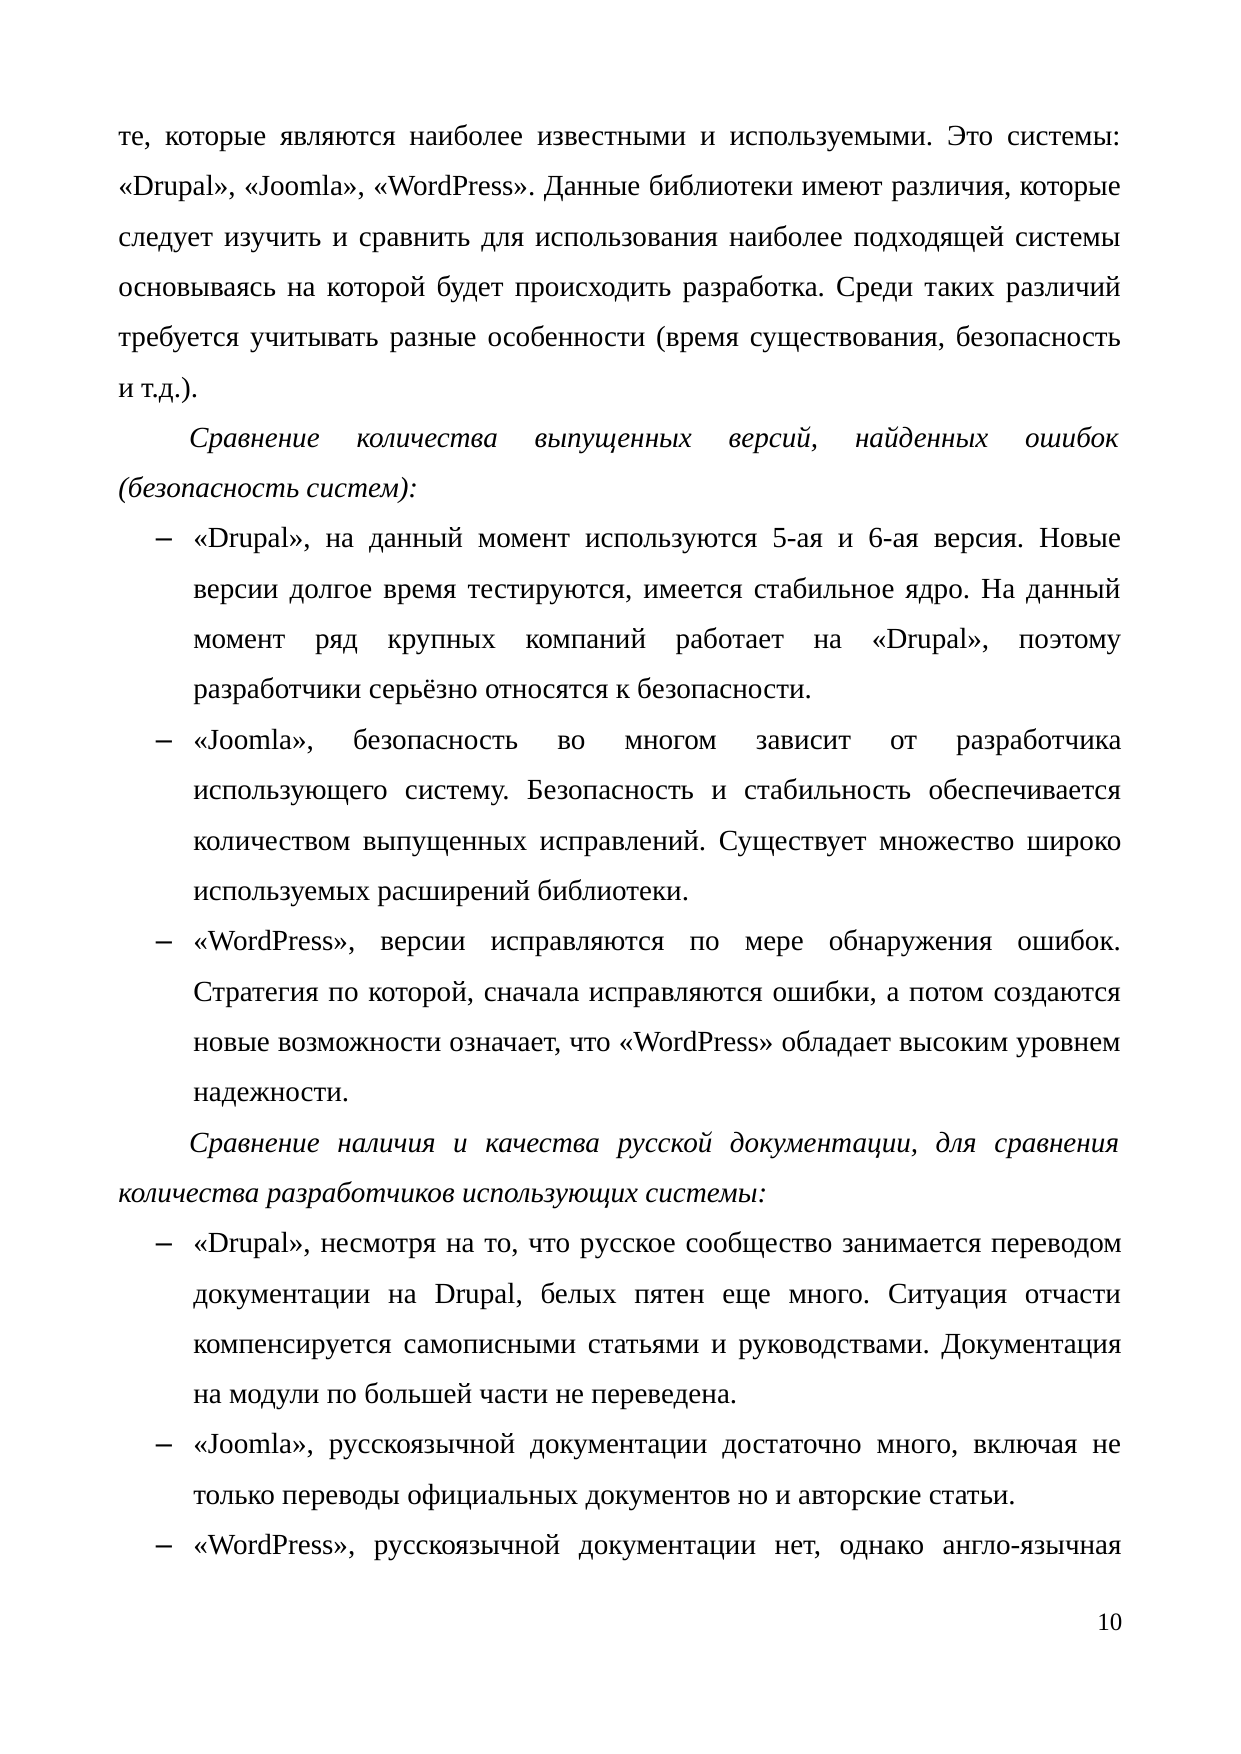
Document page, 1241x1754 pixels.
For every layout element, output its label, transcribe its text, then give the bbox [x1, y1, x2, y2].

list «Joomla», безопасность во многом зависит от разработчика использующего систему. Безопасность и стабильность обеспечивается количеством выпущенных исправлений. Существует множество широко используемых расширений библиотеки. [156, 722, 1122, 907]
text Сравнение наличия и качества русской документации, для сравнения количества разработчиков использующих системы: [118, 1125, 1122, 1208]
list «Drupal», на данный момент используются 5-ая и 6-ая версия. Новые версии долгое время тестируются, имеется стабильное ядро. На данный момент ряд крупных компаний работает на «Drupal», поэтому разработчики серьёзно относятся к безопасности. [156, 521, 1122, 705]
text Сравнение количества выпущенных версий, найденных ошибок (безопасность систем): [118, 420, 1122, 504]
list «Drupal», несмотря на то, что русское сообщество занимается переводом документации на Drupal, белых пятен еще много. Ситуация отчасти компенсируется самописными статьями и руководствами. Документация на модули по большей части не переведена. [156, 1225, 1122, 1410]
text те, которые являются наиболее известными и используемыми. Это системы: «Drupal», «Joomla», «WordPress». Данные библиотеки имеют различия, которые следует изучить и сравнить для использования наиболее подходящей системы основываясь на которой будет происходить разработка. Среди таких различий требуется учитывать разные особенности (время существования, безопасность и т.д.). [118, 118, 1122, 403]
list «WordPress», версии исправляются по мере обнаружения ошибок. Стратегия по которой, сначала исправляются ошибки, а потом создаются новые возможности означает, что «WordPress» обладает высоким уровнем надежности. [156, 923, 1122, 1108]
list «Joomla», русскоязычной документации достаточно много, включая не только переводы официальных документов но и авторские статьи. [156, 1427, 1122, 1511]
list «WordPress», русскоязычной документации нет, однако англо-язычная [156, 1527, 1122, 1561]
